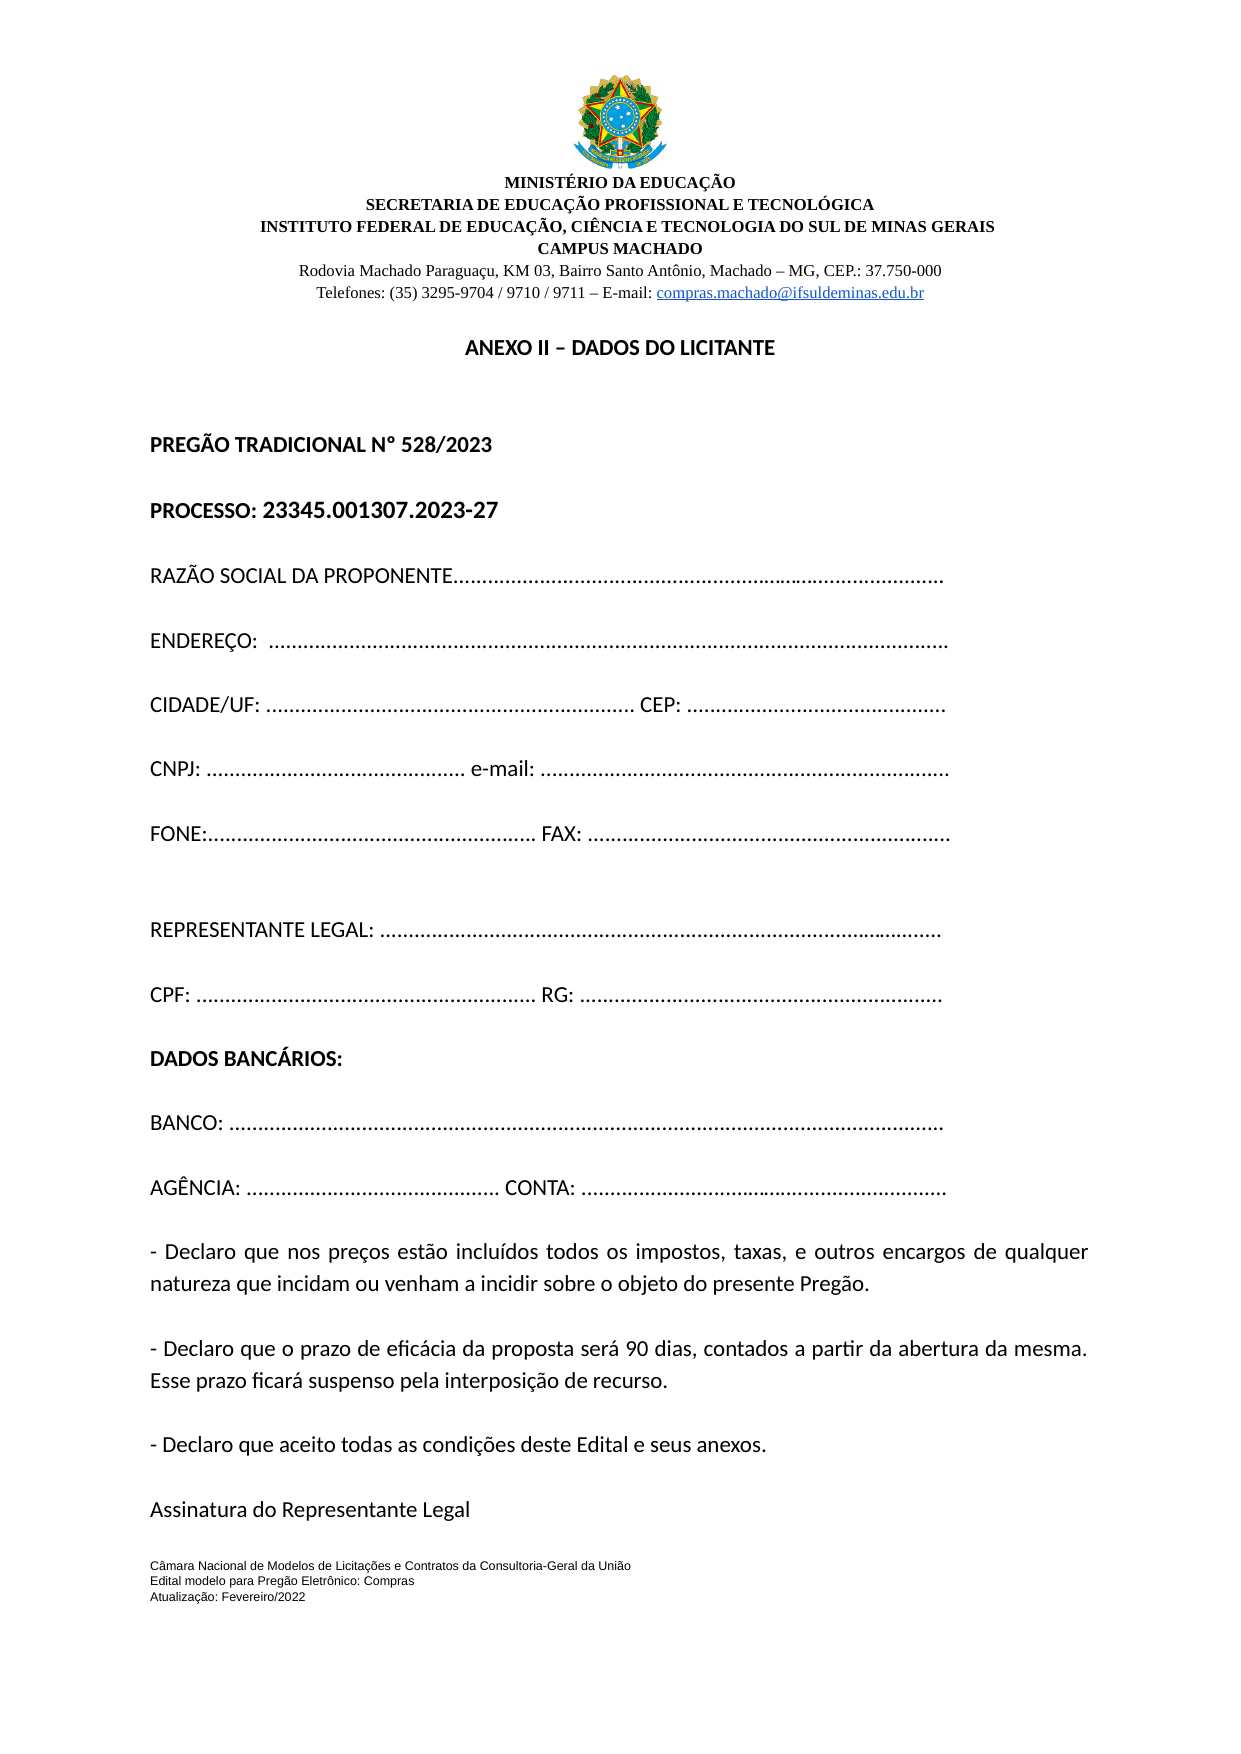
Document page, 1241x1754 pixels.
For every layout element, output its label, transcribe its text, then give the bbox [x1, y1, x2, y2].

picture [573, 75, 667, 169]
text PROCESSO: 23345.001307.2023-27 [150, 494, 1090, 525]
text Assinatura do Representante Legal [150, 1495, 1090, 1523]
text REPRESENTANTE LEGAL: ....................................................................................……........ [150, 915, 1090, 943]
text AGÊNCIA: ............................................ CONTA: .............................……............................. [150, 1173, 1090, 1201]
text CIDADE/UF: ................................................................ CEP: ............................................. [150, 690, 1090, 718]
text - Declaro que nos preços estão incluídos todos os impostos, taxas, e outros encargos de qualquer natureza que incidam ou venham a incidir sobre o objeto do presente Pregão. [150, 1237, 1090, 1297]
text CNPJ: ............................................. e-mail: ....................................................................... [150, 754, 1090, 782]
text ANEXO II – DADOS DO LICITANTE [150, 333, 1090, 361]
picture [613, 164, 628, 169]
text CPF: ........................................................... RG: ............................................................... [150, 980, 1090, 1008]
text RAZÃO SOCIAL DA PROPONENTE......................................................………....................... [150, 561, 1090, 589]
picture [639, 150, 650, 156]
text DADOS BANCÁRIOS: [150, 1044, 1090, 1072]
text BANCO: ............................................................................................................................ [150, 1108, 1090, 1137]
text - Declaro que o prazo de eficácia da proposta será 90 dias, contados a partir da abertura da mesma. Esse prazo ficará suspenso pela interposição de recurso. [150, 1334, 1090, 1394]
text PREGÃO TRADICIONAL Nº 528/2023 [150, 430, 1090, 458]
text ENDEREÇO: ...................................................................................................................... [150, 626, 1090, 654]
text FONE:......................................................... FAX: ............................................................... [150, 819, 1090, 847]
text - Declaro que aceito todas as condições deste Edital e seus anexos. [150, 1430, 1090, 1458]
